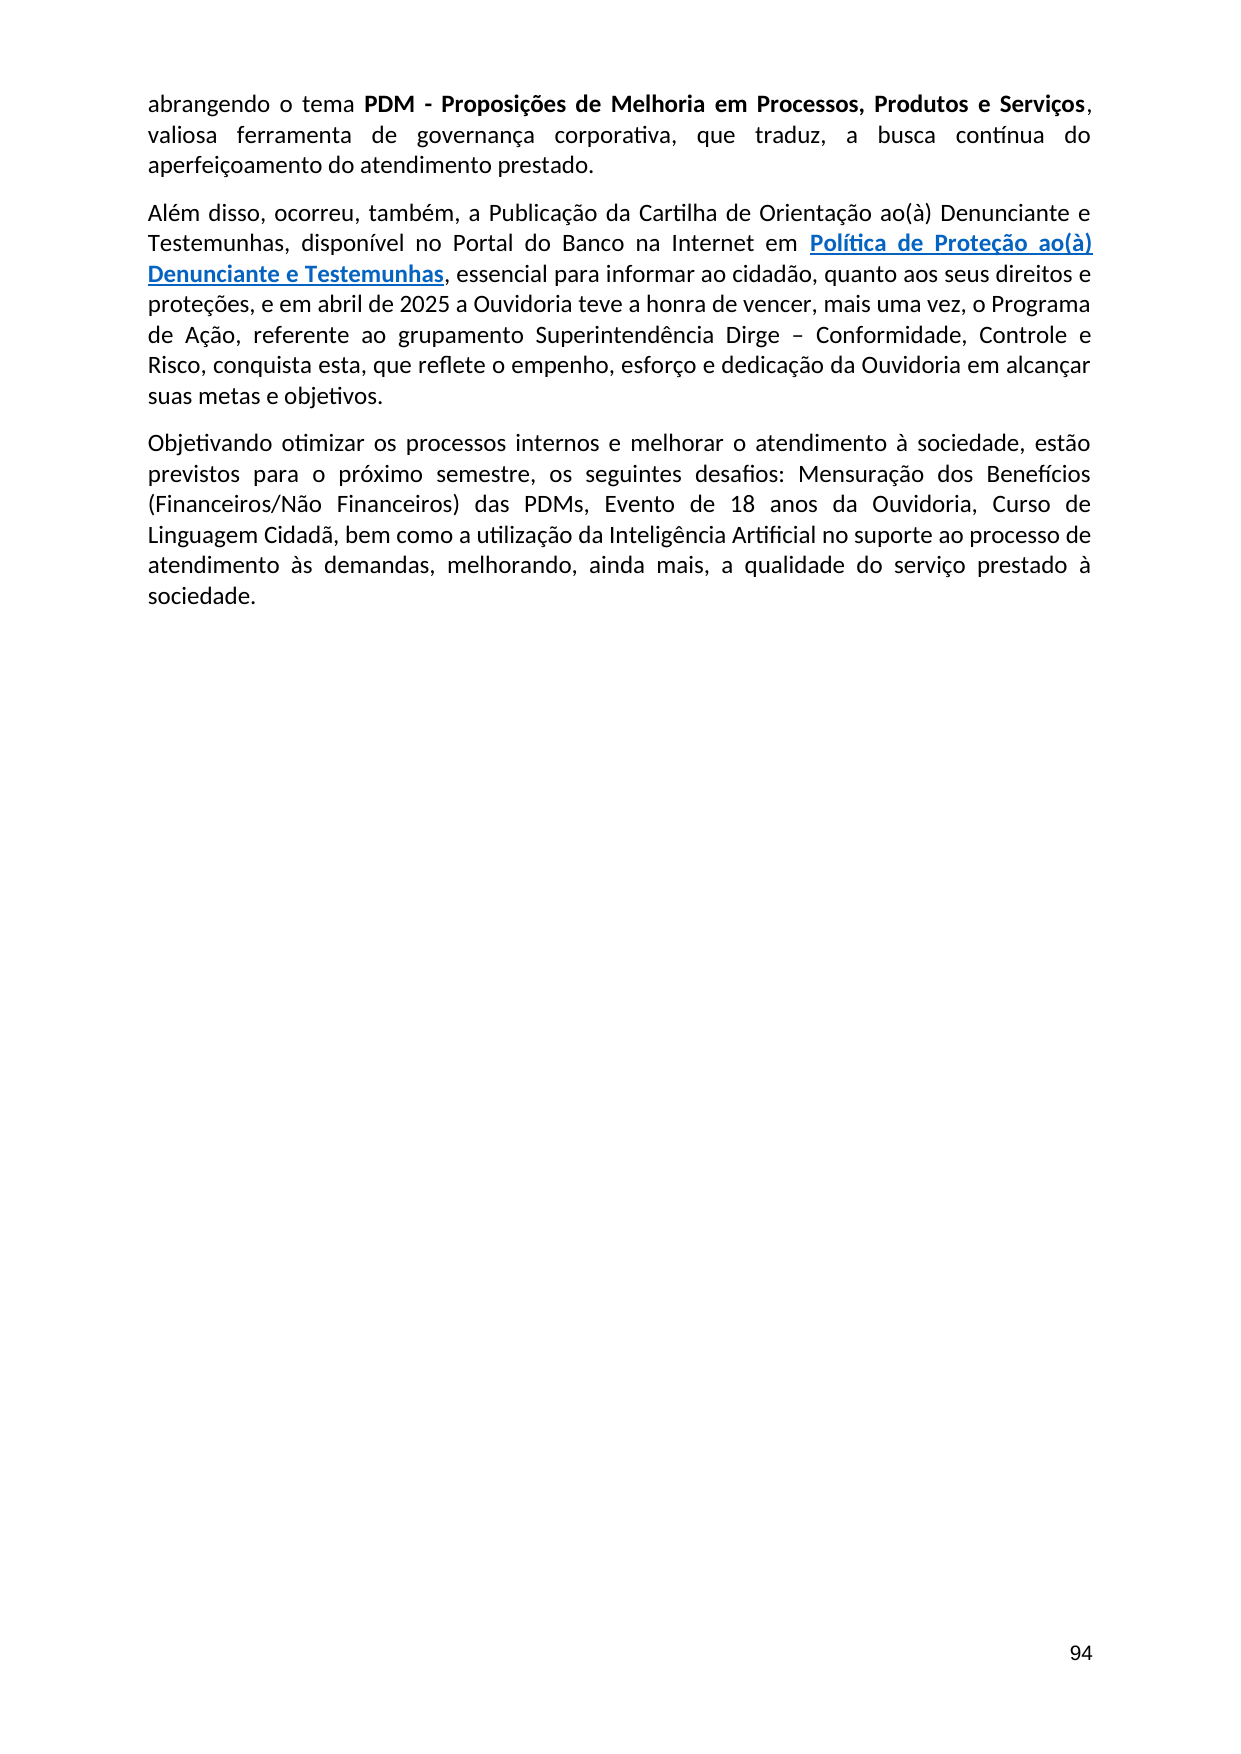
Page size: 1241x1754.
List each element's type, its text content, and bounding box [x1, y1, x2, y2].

text Além disso, ocorreu, também, a Publicação da Cartilha de Orientação ao(à) Denunciante e Testemunhas, disponível no Portal do Banco na Internet em Política de Proteção ao(à) Denunciante e Testemunhas, essencial para informar ao cidadão, quanto aos seus direitos e proteções, e em abril de 2025 a Ouvidoria teve a honra de vencer, mais uma vez, o Programa de Ação, referente ao grupamento Superintendência Dirge – Conformidade, Controle e Risco, conquista esta, que reflete o empenho, esforço e dedicação da Ouvidoria em alcançar suas metas e objetivos. [148, 197, 1092, 411]
text abrangendo o tema PDM - Proposições de Melhoria em Processos, Produtos e Serviços, valiosa ferramenta de governança corporativa, que traduz, a busca contínua do aperfeiçoamento do atendimento prestado. [148, 89, 1092, 180]
text Objetivando otimizar os processos internos e melhorar o atendimento à sociedade, estão previstos para o próximo semestre, os seguintes desafios: Mensuração dos Benefícios (Financeiros/Não Financeiros) das PDMs, Evento de 18 anos da Ouvidoria, Curso de Linguagem Cidadã, bem como a utilização da Inteligência Artificial no suporte ao processo de atendimento às demandas, melhorando, ainda mais, a qualidade do serviço prestado à sociedade. [148, 427, 1092, 610]
